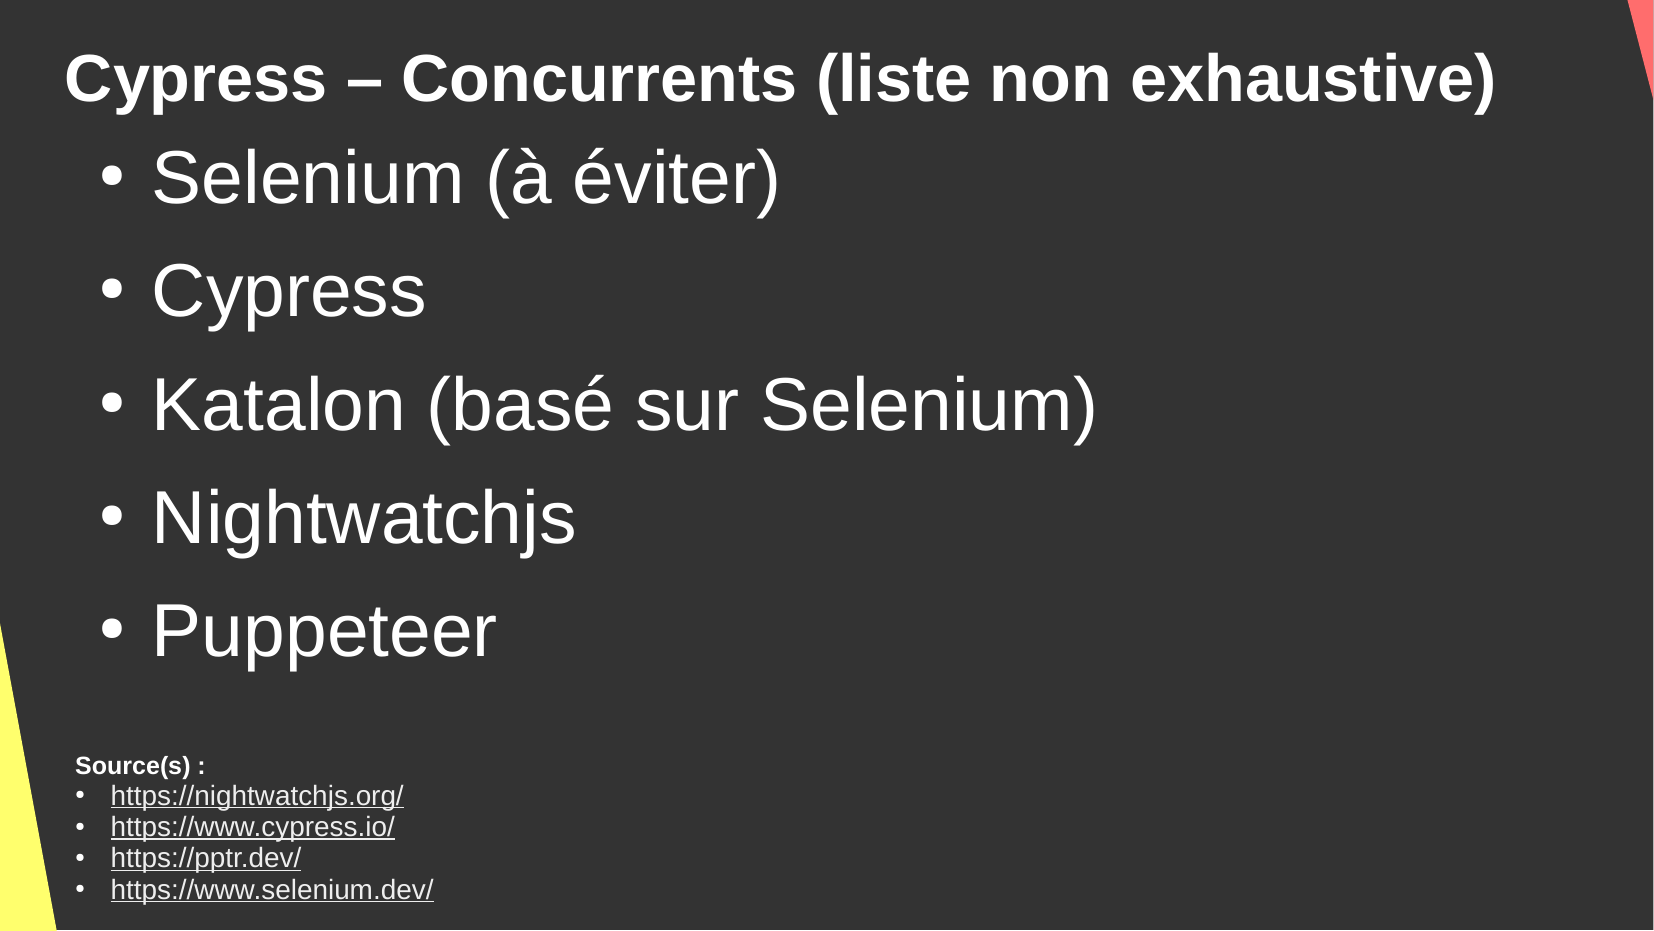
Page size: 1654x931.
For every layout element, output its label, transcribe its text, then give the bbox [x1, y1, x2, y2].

list Selenium (à éviter) Cypress Katalon (basé sur Selenium) Nightwatchjs Puppeteer [80, 135, 1620, 739]
text_box Source(s) : https://nightwatchjs.org/ https://www.cypress.io/ https://pptr.dev/ https://www.selenium.dev/ [60, 744, 1546, 913]
text_box [1627, 0, 1654, 103]
text_box [0, 623, 57, 931]
title Cypress – Concurrents (liste non exhaustive) [64, 40, 1635, 116]
